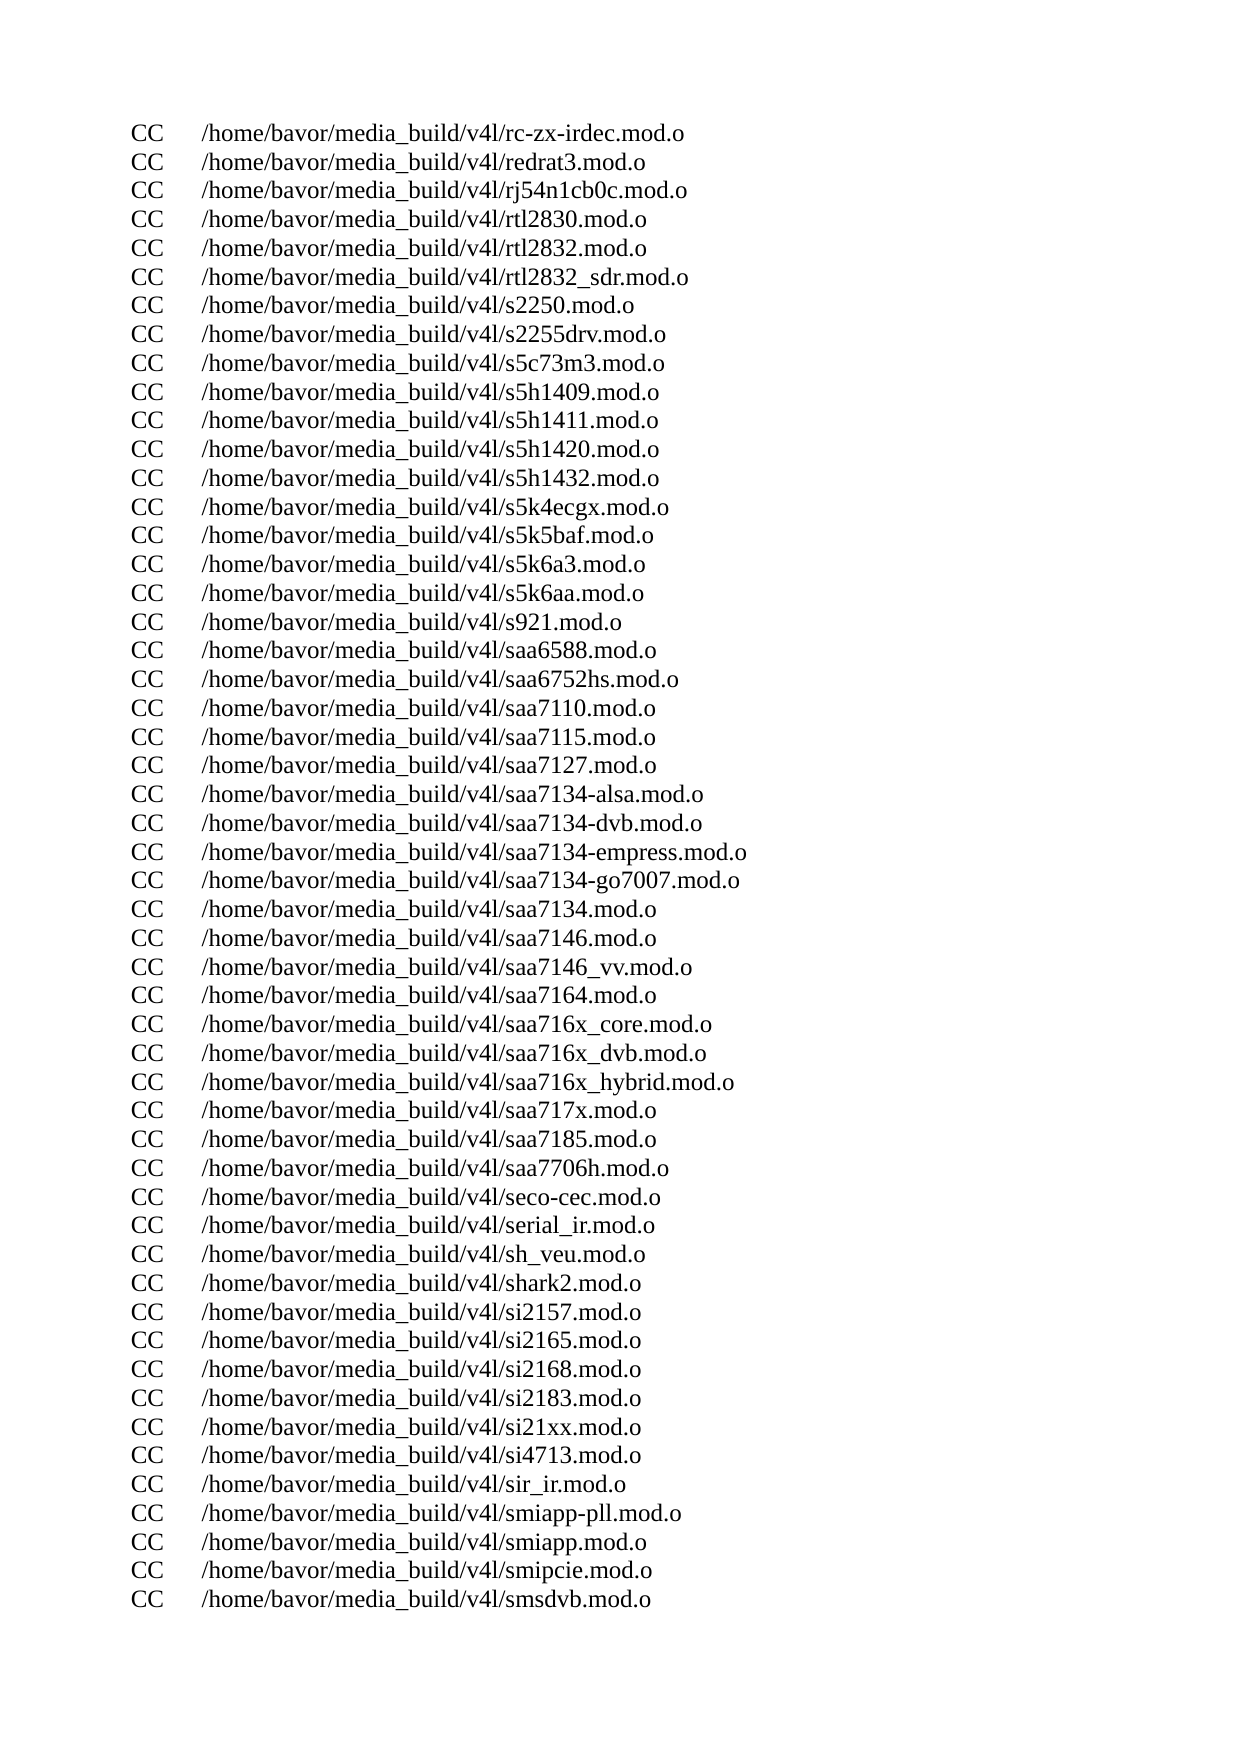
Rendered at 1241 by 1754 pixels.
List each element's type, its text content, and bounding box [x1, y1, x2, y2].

text CC /home/bavor/media_build/v4l/s5h1432.mod.o [118, 463, 1122, 492]
text CC /home/bavor/media_build/v4l/s5c73m3.mod.o [118, 348, 1122, 377]
text CC /home/bavor/media_build/v4l/saa717x.mod.o [118, 1096, 1122, 1124]
text CC /home/bavor/media_build/v4l/saa716x_hybrid.mod.o [118, 1067, 1122, 1096]
text CC /home/bavor/media_build/v4l/saa716x_dvb.mod.o [118, 1038, 1122, 1067]
text CC /home/bavor/media_build/v4l/sir_ir.mod.o [118, 1469, 1122, 1498]
text CC /home/bavor/media_build/v4l/rc-zx-irdec.mod.o [118, 118, 1122, 147]
text CC /home/bavor/media_build/v4l/rtl2830.mod.o [118, 204, 1122, 233]
text CC /home/bavor/media_build/v4l/s5k6aa.mod.o [118, 578, 1122, 607]
text CC /home/bavor/media_build/v4l/smipcie.mod.o [118, 1556, 1122, 1584]
text CC /home/bavor/media_build/v4l/s5h1420.mod.o [118, 434, 1122, 463]
text CC /home/bavor/media_build/v4l/si21xx.mod.o [118, 1412, 1122, 1441]
text CC /home/bavor/media_build/v4l/s5k6a3.mod.o [118, 549, 1122, 578]
text CC /home/bavor/media_build/v4l/shark2.mod.o [118, 1268, 1122, 1297]
text CC /home/bavor/media_build/v4l/rj54n1cb0c.mod.o [118, 176, 1122, 204]
text CC /home/bavor/media_build/v4l/si2168.mod.o [118, 1354, 1122, 1383]
text CC /home/bavor/media_build/v4l/smiapp.mod.o [118, 1527, 1122, 1556]
text CC /home/bavor/media_build/v4l/s5h1409.mod.o [118, 377, 1122, 406]
text CC /home/bavor/media_build/v4l/saa716x_core.mod.o [118, 1009, 1122, 1038]
text CC /home/bavor/media_build/v4l/s2255drv.mod.o [118, 319, 1122, 348]
text CC /home/bavor/media_build/v4l/si2157.mod.o [118, 1297, 1122, 1326]
text CC /home/bavor/media_build/v4l/si2183.mod.o [118, 1383, 1122, 1412]
text CC /home/bavor/media_build/v4l/redrat3.mod.o [118, 147, 1122, 176]
text CC /home/bavor/media_build/v4l/si4713.mod.o [118, 1441, 1122, 1469]
text CC /home/bavor/media_build/v4l/rtl2832.mod.o [118, 233, 1122, 262]
text CC /home/bavor/media_build/v4l/smiapp-pll.mod.o [118, 1498, 1122, 1527]
text CC /home/bavor/media_build/v4l/si2165.mod.o [118, 1326, 1122, 1354]
text CC /home/bavor/media_build/v4l/sh_veu.mod.o [118, 1239, 1122, 1268]
text CC /home/bavor/media_build/v4l/saa7706h.mod.o [118, 1153, 1122, 1182]
text CC /home/bavor/media_build/v4l/rtl2832_sdr.mod.o [118, 262, 1122, 291]
text CC /home/bavor/media_build/v4l/s5h1411.mod.o [118, 406, 1122, 434]
text CC /home/bavor/media_build/v4l/serial_ir.mod.o [118, 1211, 1122, 1239]
text CC /home/bavor/media_build/v4l/saa7134-go7007.mod.o [118, 866, 1122, 894]
text CC /home/bavor/media_build/v4l/saa7164.mod.o [118, 981, 1122, 1009]
text CC /home/bavor/media_build/v4l/saa7146.mod.o [118, 923, 1122, 952]
text CC /home/bavor/media_build/v4l/s5k5baf.mod.o [118, 521, 1122, 549]
text CC /home/bavor/media_build/v4l/saa7110.mod.o [118, 693, 1122, 722]
text CC /home/bavor/media_build/v4l/s5k4ecgx.mod.o [118, 492, 1122, 521]
text CC /home/bavor/media_build/v4l/s921.mod.o [118, 607, 1122, 636]
text CC /home/bavor/media_build/v4l/saa7134-dvb.mod.o [118, 808, 1122, 837]
text CC /home/bavor/media_build/v4l/saa7185.mod.o [118, 1124, 1122, 1153]
text CC /home/bavor/media_build/v4l/saa7134.mod.o [118, 894, 1122, 923]
text CC /home/bavor/media_build/v4l/saa7146_vv.mod.o [118, 952, 1122, 981]
text CC /home/bavor/media_build/v4l/smsdvb.mod.o [118, 1584, 1122, 1613]
text CC /home/bavor/media_build/v4l/saa7134-empress.mod.o [118, 837, 1122, 866]
text CC /home/bavor/media_build/v4l/saa6588.mod.o [118, 636, 1122, 664]
text CC /home/bavor/media_build/v4l/s2250.mod.o [118, 291, 1122, 319]
text CC /home/bavor/media_build/v4l/saa6752hs.mod.o [118, 664, 1122, 693]
text CC /home/bavor/media_build/v4l/saa7134-alsa.mod.o [118, 779, 1122, 808]
text CC /home/bavor/media_build/v4l/saa7115.mod.o [118, 722, 1122, 751]
text CC /home/bavor/media_build/v4l/saa7127.mod.o [118, 751, 1122, 779]
text CC /home/bavor/media_build/v4l/seco-cec.mod.o [118, 1182, 1122, 1211]
